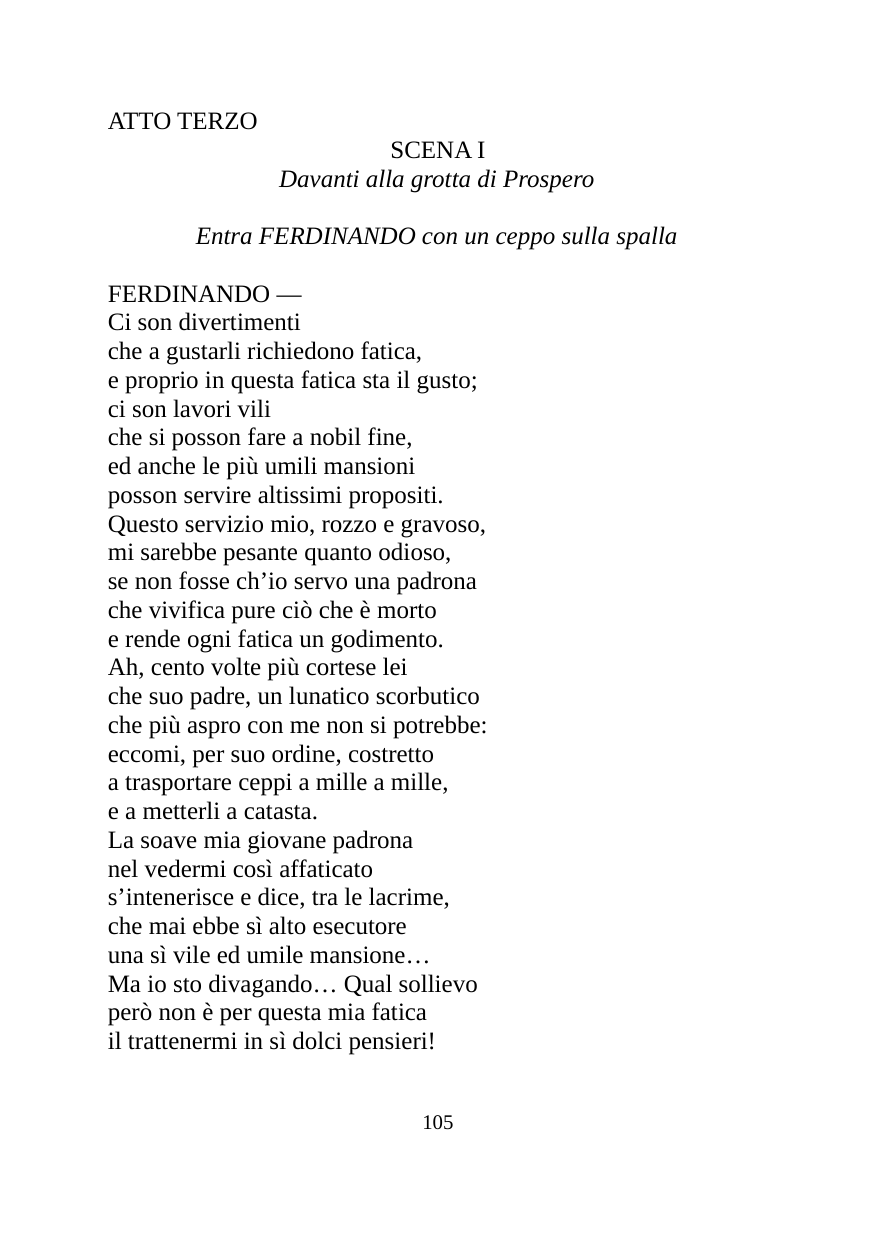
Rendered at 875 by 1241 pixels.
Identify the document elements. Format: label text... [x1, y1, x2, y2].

text La soave mia giovane padrona [108, 825, 768, 854]
text Davanti alla grotta di Prospero [108, 164, 768, 192]
text però non è per questa mia fatica [108, 997, 768, 1026]
text eccomi, per suo ordine, costretto [108, 739, 768, 767]
text mi sarebbe pesante quanto odioso, [108, 537, 768, 566]
text e proprio in questa fatica sta il gusto; [108, 365, 768, 394]
text una sì vile ed umile mansione… [108, 940, 768, 969]
text Ah, cento volte più cortese lei [108, 652, 768, 681]
text a trasportare ceppi a mille a mille, [108, 767, 768, 796]
text e a metterli a catasta. [108, 796, 768, 825]
text Questo servizio mio, rozzo e gravoso, [108, 509, 768, 537]
text il trattenermi in sì dolci pensieri! [108, 1026, 768, 1055]
text che suo padre, un lunatico scorbutico [108, 681, 768, 710]
text Ci son divertimenti [108, 307, 768, 336]
text che più aspro con me non si potrebbe: [108, 710, 768, 739]
text posson servire altissimi propositi. [108, 480, 768, 509]
text che si posson fare a nobil fine, [108, 422, 768, 451]
text se non fosse ch’io servo una padrona [108, 566, 768, 595]
text s’intenerisce e dice, tra le lacrime, [108, 882, 768, 911]
text FERDINANDO — [108, 279, 768, 307]
text ci son lavori vili [108, 394, 768, 422]
text Entra FERDINANDO con un ceppo sulla spalla [108, 221, 768, 250]
subtitle SCENA I [108, 135, 768, 164]
text nel vedermi così affaticato [108, 854, 768, 882]
text ed anche le più umili mansioni [108, 451, 768, 480]
text Ma io sto divagando… Qual sollievo [108, 969, 768, 997]
text che mai ebbe sì alto esecutore [108, 911, 768, 940]
text che vivifica pure ciò che è morto [108, 595, 768, 624]
text e rende ogni fatica un godimento. [108, 624, 768, 652]
text che a gustarli richiedono fatica, [108, 336, 768, 365]
subtitle ATTO TERZO [108, 106, 768, 135]
